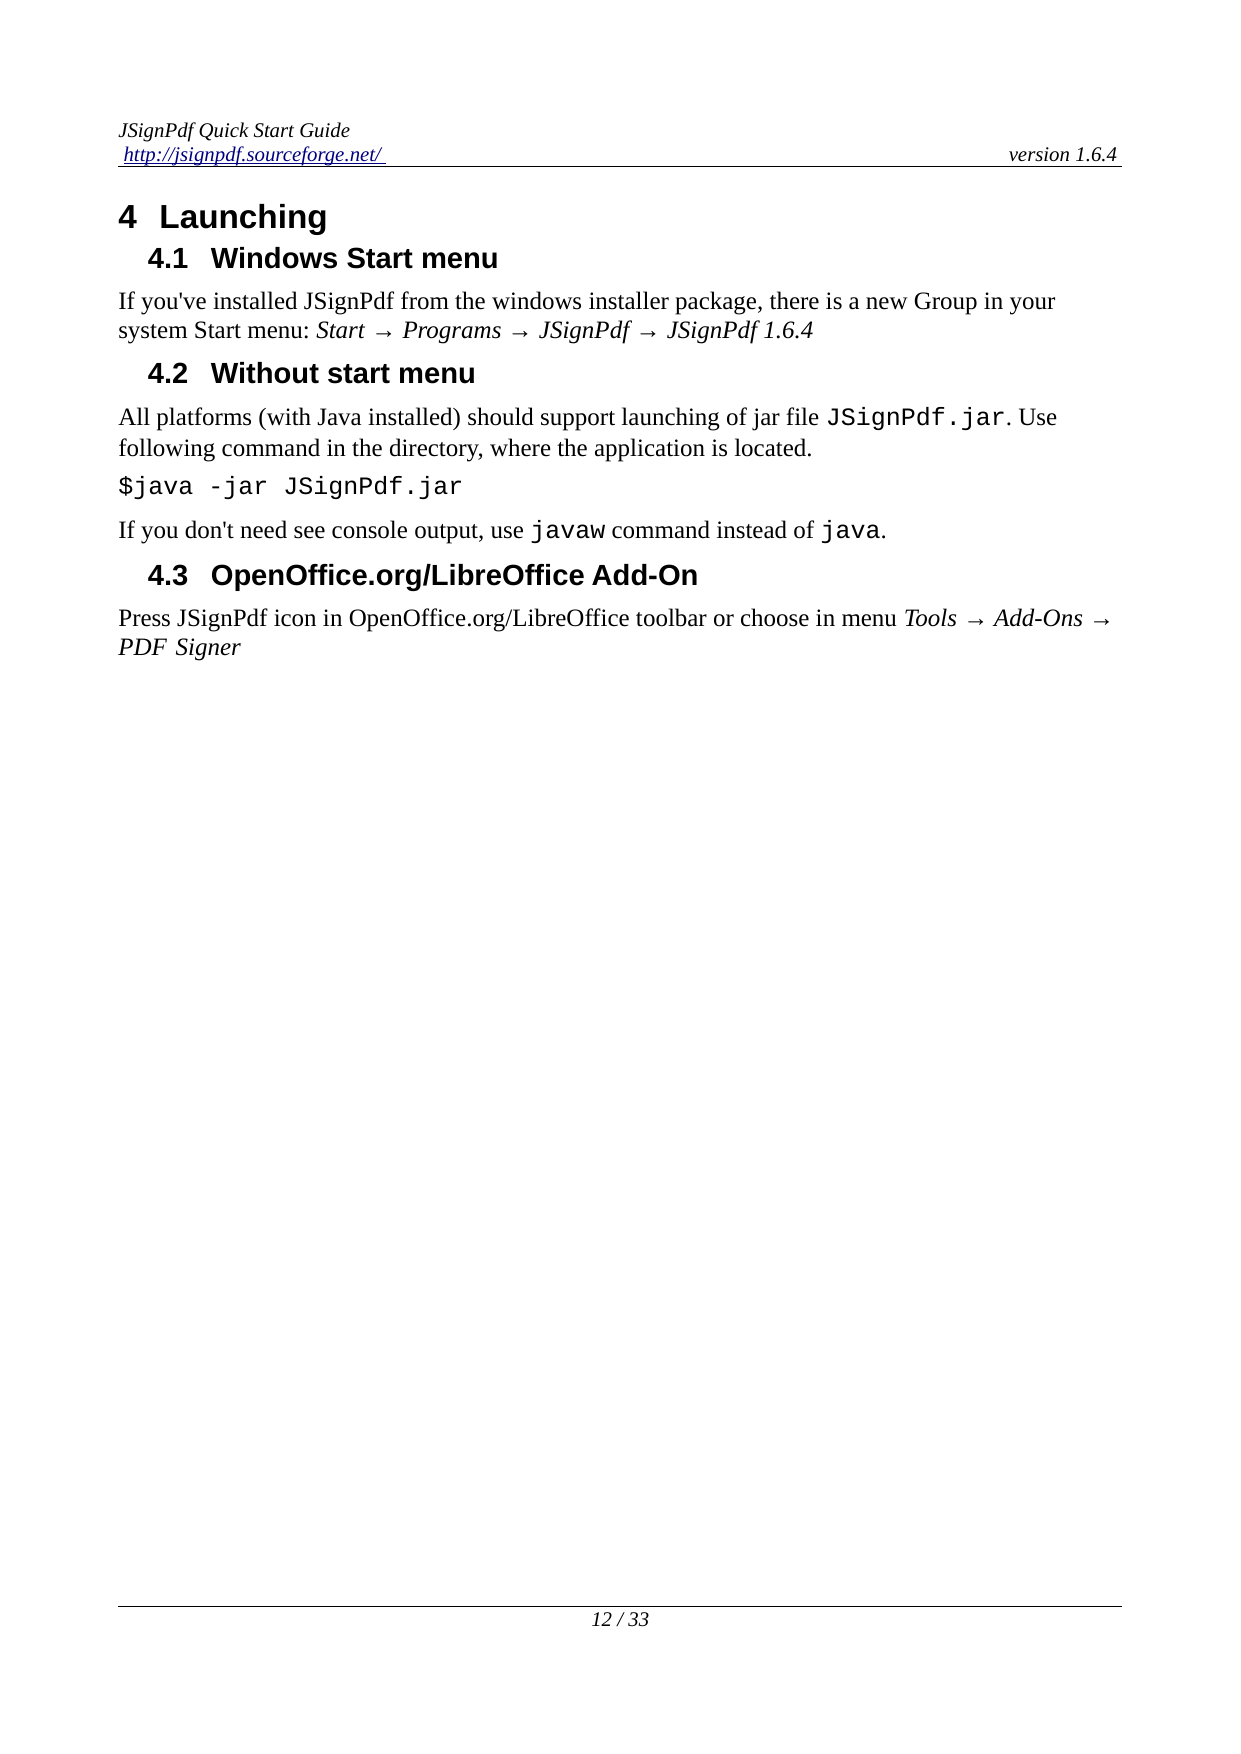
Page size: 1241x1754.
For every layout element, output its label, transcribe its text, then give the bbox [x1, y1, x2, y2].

subtitle OpenOffice.org/LibreOffice Add-On [148, 558, 1116, 592]
text If you've installed JSignPdf from the windows installer package, there is a new Group in your system Start menu: Start → Programs → JSignPdf → JSignPdf 1.6.4 [118, 286, 1122, 344]
text $java -jar JSignPdf.jar [118, 474, 1122, 502]
subtitle Without start menu [148, 356, 1116, 390]
text All platforms (with Java installed) should support launching of jar file JSignPdf.jar. Use following command in the directory, where the application is located. [118, 402, 1122, 461]
subtitle Windows Start menu [148, 241, 1116, 275]
text If you don't need see console output, use javaw command instead of java. [118, 515, 1122, 546]
text Press JSignPdf icon in OpenOffice.org/LibreOffice toolbar or choose in menu Tools → Add-Ons → PDF Signer [118, 603, 1122, 661]
subtitle Launching [118, 197, 1122, 235]
